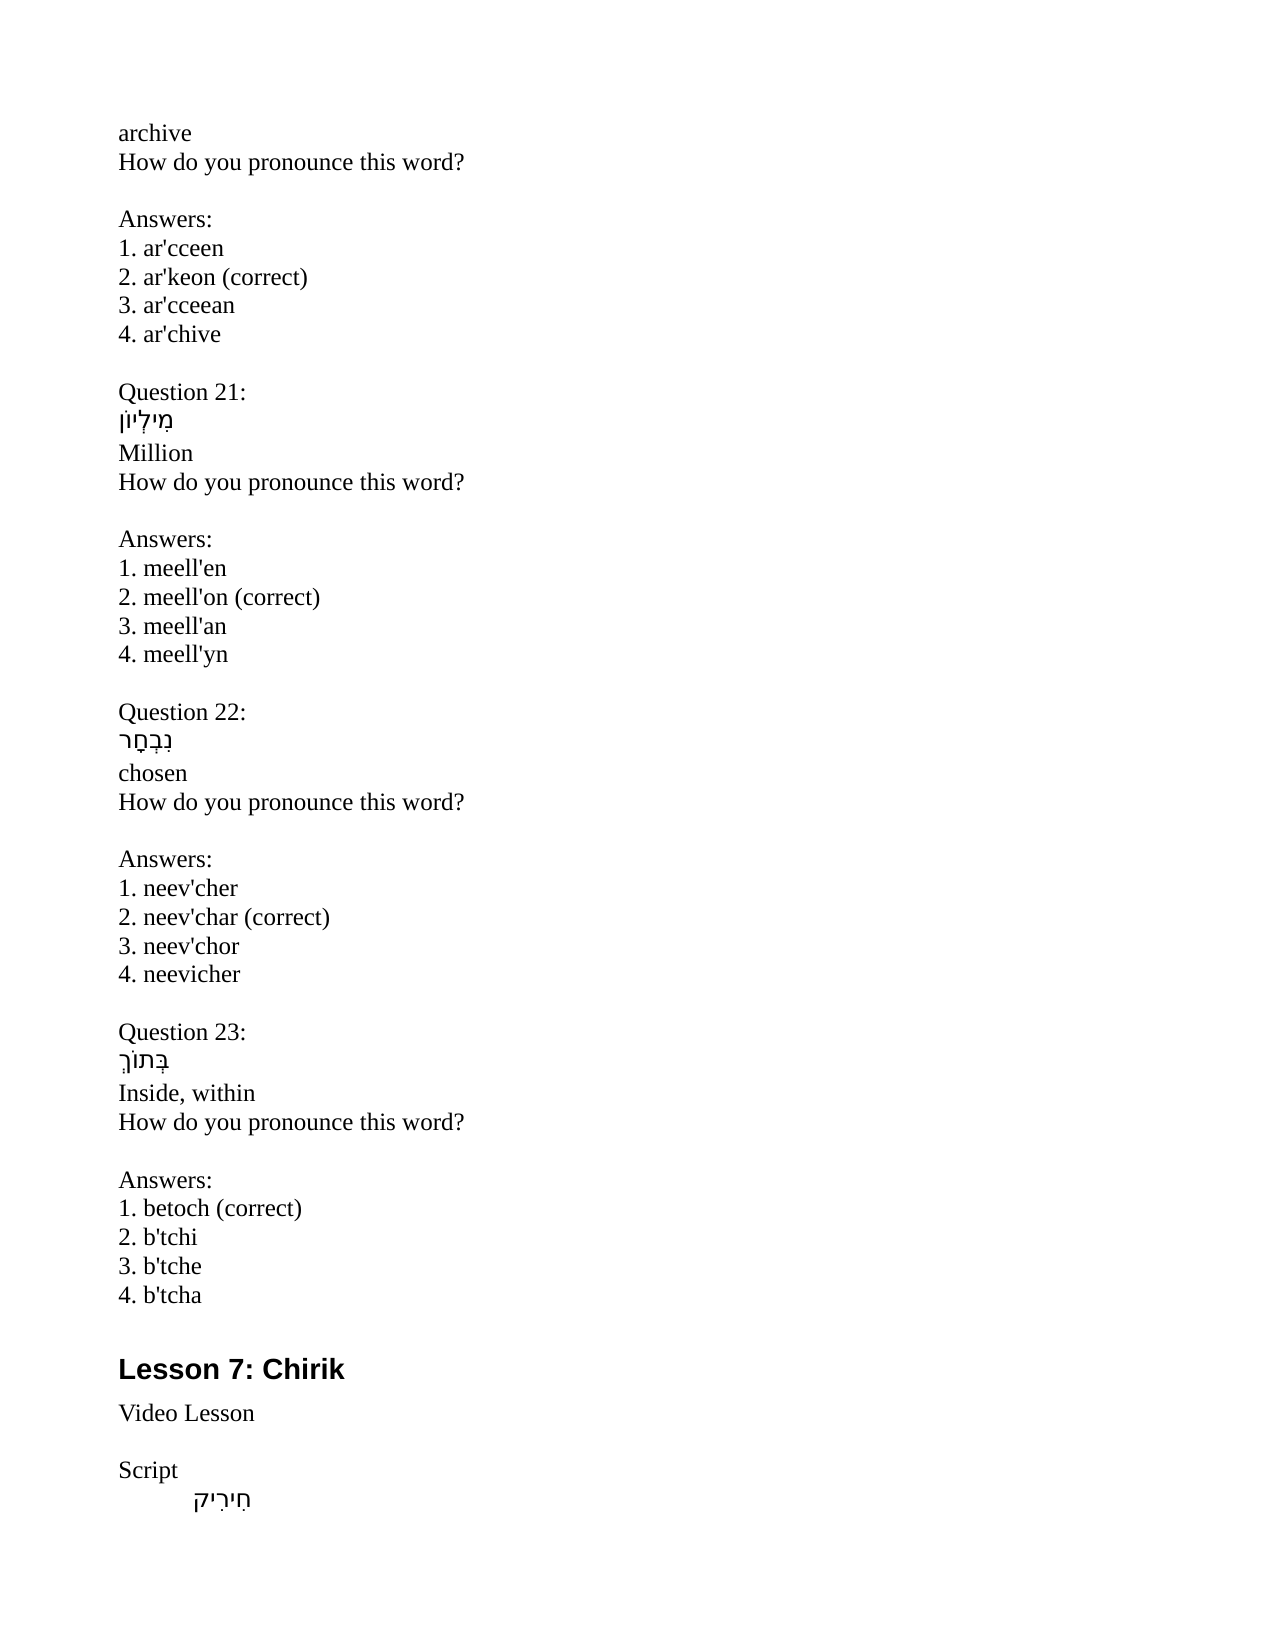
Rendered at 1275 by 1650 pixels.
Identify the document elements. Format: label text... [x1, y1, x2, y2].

text 3. b'tche [118, 1251, 1157, 1280]
text Answers: [118, 844, 1157, 873]
text Question 23: [118, 1017, 1157, 1046]
text 3. ar'cceean [118, 291, 1157, 319]
text 3. neev'chor [118, 931, 1157, 959]
text נִבְחָר [118, 726, 1157, 758]
text archive [118, 118, 1157, 147]
text 1. neev'cher [118, 873, 1157, 902]
text Million [118, 438, 1157, 467]
text How do you pronounce this word? [118, 1107, 1157, 1136]
text 1. ar'cceen [118, 233, 1157, 262]
text How do you pronounce this word? [118, 787, 1157, 816]
text 4. neevicher [118, 959, 1157, 988]
text Question 21: [118, 377, 1157, 406]
text Answers: [118, 1165, 1157, 1193]
text Answers: [118, 524, 1157, 553]
text חִירִיק [192, 1484, 1157, 1513]
text 2. b'tchi [118, 1222, 1157, 1251]
text chosen [118, 758, 1157, 787]
text How do you pronounce this word? [118, 147, 1157, 176]
text Script [118, 1455, 1157, 1484]
text 4. ar'chive [118, 319, 1157, 348]
text 2. ar'keon (correct) [118, 262, 1157, 291]
text Answers: [118, 204, 1157, 233]
text 2. meell'on (correct) [118, 582, 1157, 611]
text 1. betoch (correct) [118, 1193, 1157, 1222]
text 3. meell'an [118, 611, 1157, 639]
text 4. meell'yn [118, 639, 1157, 668]
text How do you pronounce this word? [118, 467, 1157, 496]
text 1. meell'en [118, 553, 1157, 582]
text 2. neev'char (correct) [118, 902, 1157, 931]
text בְּתוֹךְ [118, 1046, 1157, 1078]
text Inside, within [118, 1078, 1157, 1107]
text מִילְיוֹן [118, 406, 1157, 438]
text 4. b'tcha [118, 1280, 1157, 1308]
text Video Lesson [118, 1398, 1157, 1427]
subtitle Lesson 7: Chirik [118, 1352, 1157, 1385]
text Question 22: [118, 697, 1157, 726]
